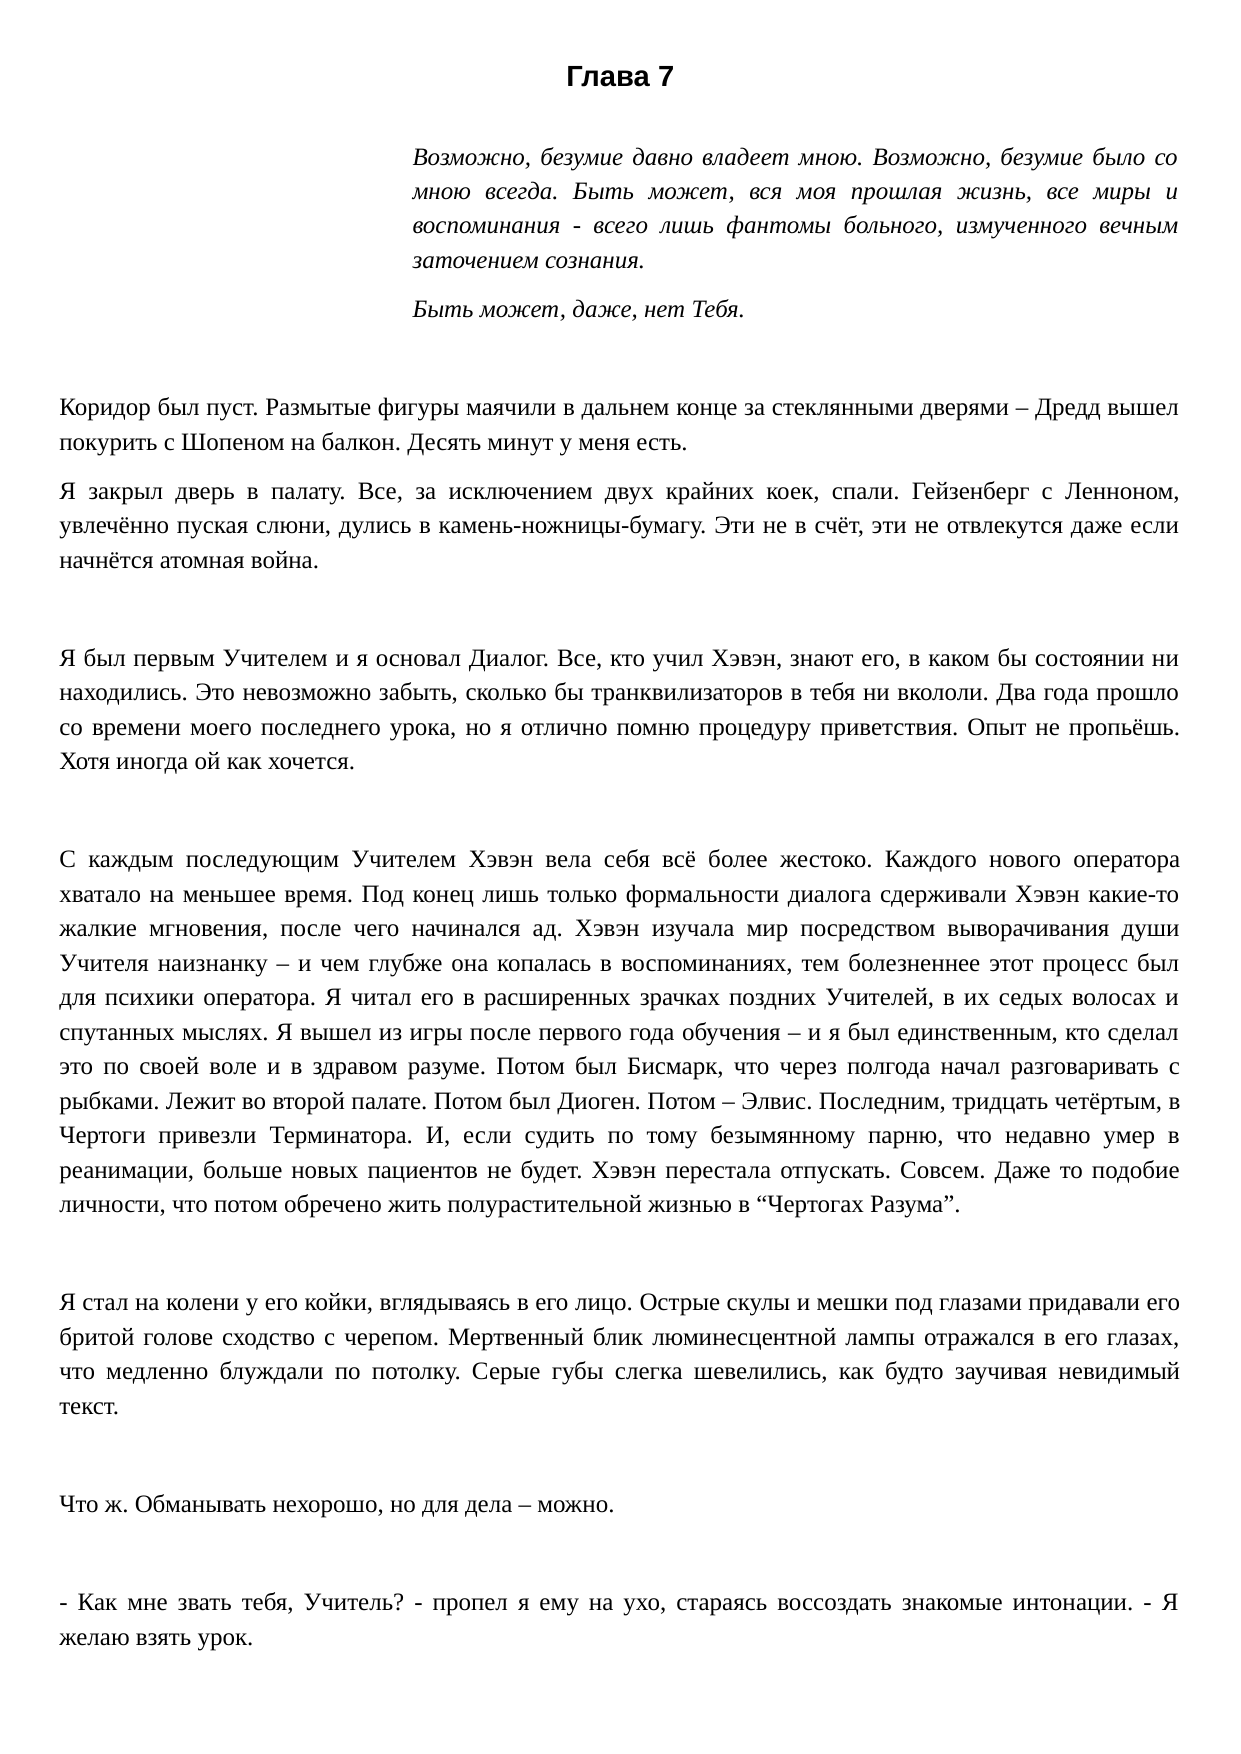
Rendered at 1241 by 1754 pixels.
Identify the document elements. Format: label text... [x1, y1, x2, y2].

text Я был первым Учителем и я основал Диалог. Все, кто учил Хэвэн, знают его, в каком бы состоянии ни находились. Это невозможно забыть, сколько бы транквилизаторов в тебя ни вкололи. Два года прошло со времени моего последнего урока, но я отлично помню процедуру приветствия. Опыт не пропьёшь. Хотя иногда ой как хочется. [59, 643, 1181, 775]
text - Как мне звать тебя, Учитель? - пропел я ему на ухо, стараясь воссоздать знакомые интонации. - Я желаю взять урок. [59, 1587, 1181, 1650]
text Возможно, безумие давно владеет мною. Возможно, безумие было со мною всегда. Быть может, вся моя прошлая жизнь, все миры и воспоминания - всего лишь фантомы больного, измученного вечным заточением сознания. [412, 142, 1181, 274]
text Что ж. Обманывать нехорошо, но для дела – можно. [59, 1489, 1181, 1518]
text С каждым последующим Учителем Хэвэн вела себя всё более жестоко. Каждого нового оператора хватало на меньшее время. Под конец лишь только формальности диалога сдерживали Хэвэн какие-то жалкие мгновения, после чего начинался ад. Хэвэн изучала мир посредством выворачивания души Учителя наизнанку – и чем глубже она копалась в воспоминаниях, тем болезненнее этот процесс был для психики оператора. Я читал его в расширенных зрачках поздних Учителей, в их седых волосах и спутанных мыслях. Я вышел из игры после первого года обучения – и я был единственным, кто сделал это по своей воле и в здравом разуме. Потом был Бисмарк, что через полгода начал разговаривать с рыбками. Лежит во второй палате. Потом был Диоген. Потом – Элвис. Последним, тридцать четёртым, в Чертоги привезли Терминатора. И, если судить по тому безымянному парню, что недавно умер в реанимации, больше новых пациентов не будет. Хэвэн перестала отпускать. Совсем. Даже то подобие личности, что потом обречено жить полурастительной жизнью в “Чертогах Разума”. [59, 844, 1181, 1218]
text Я стал на колени у его койки, вглядываясь в его лицо. Острые скулы и мешки под глазами придавали его бритой голове сходство с черепом. Мертвенный блик люминесцентной лампы отражался в его глазах, что медленно блуждали по потолку. Серые губы слегка шевелились, как будто заучивая невидимый текст. [59, 1287, 1181, 1419]
text Быть может, даже, нет Тебя. [412, 294, 1181, 323]
subtitle Глава 7 [59, 59, 1181, 93]
text Я закрыл дверь в палату. Все, за исключением двух крайних коек, спали. Гейзенберг с Ленноном, увлечённо пуская слюни, дулись в камень-ножницы-бумагу. Эти не в счёт, эти не отвлекутся даже если начнётся атомная война. [59, 476, 1181, 573]
text Коридор был пуст. Размытые фигуры маячили в дальнем конце за стеклянными дверями – Дредд вышел покурить с Шопеном на балкон. Десять минут у меня есть. [59, 392, 1181, 456]
